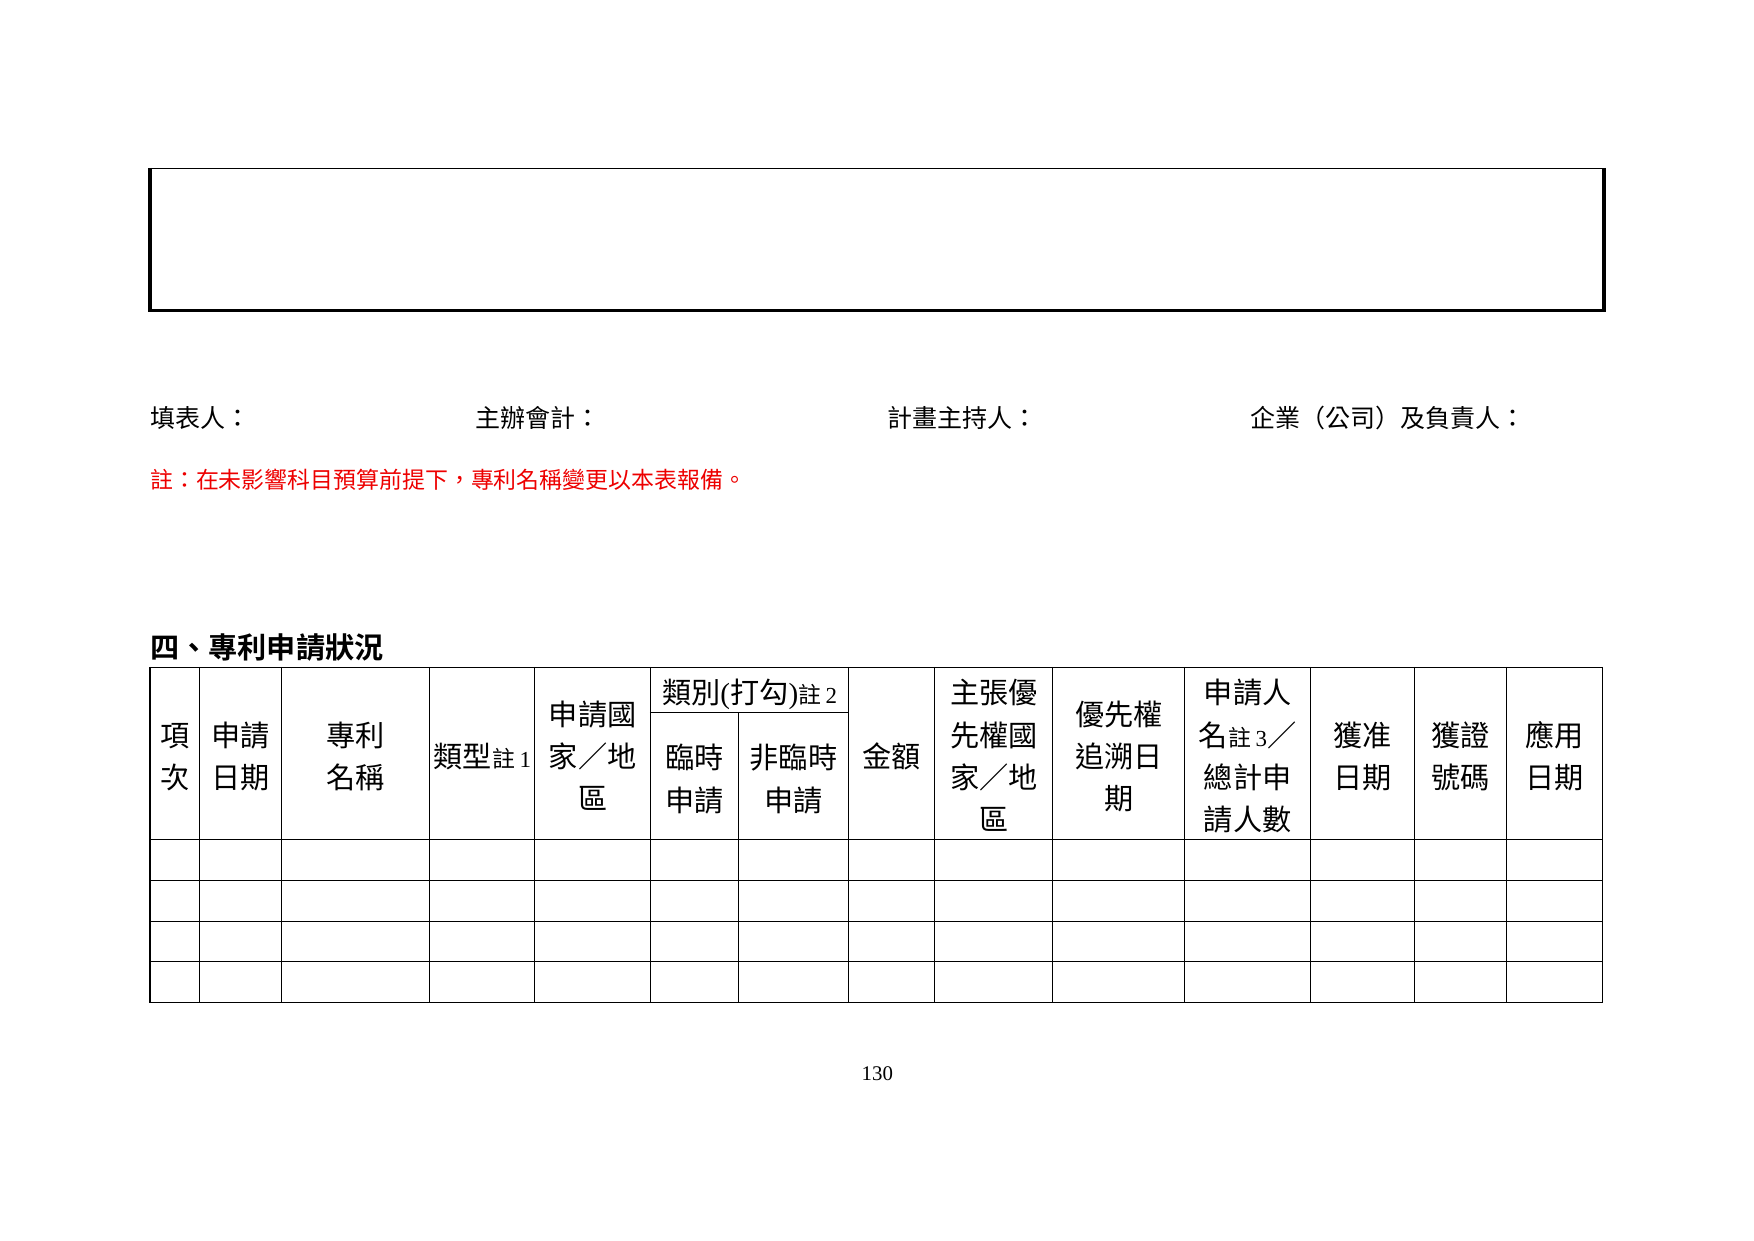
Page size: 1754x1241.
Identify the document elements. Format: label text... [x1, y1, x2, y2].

table_cell [1185, 881, 1310, 921]
table_cell [282, 840, 429, 880]
table_cell [1053, 840, 1184, 880]
table_cell [200, 840, 281, 880]
table_cell [1311, 922, 1414, 961]
table_cell 非臨時申請 [739, 713, 848, 839]
table_cell [1507, 840, 1602, 880]
table_cell [739, 840, 848, 880]
table_cell [430, 962, 534, 1002]
table_cell [1185, 922, 1310, 961]
table_cell [849, 962, 934, 1002]
table_cell [535, 840, 650, 880]
table_cell [935, 962, 1052, 1002]
table_cell [1311, 881, 1414, 921]
table_cell [1415, 881, 1506, 921]
table_header 應用 日期 [1507, 668, 1602, 839]
table_header 申請國家／地區 [535, 668, 650, 839]
table_header 申請 日期 [200, 668, 281, 839]
table_header 類別(打勾)註2 [651, 668, 848, 712]
table_cell [739, 962, 848, 1002]
table_header 金額 [849, 668, 934, 839]
table_cell [935, 922, 1052, 961]
table_cell [1311, 840, 1414, 880]
table_cell [151, 962, 199, 1002]
table_header 項次 [151, 668, 199, 839]
table_cell [282, 922, 429, 961]
table_cell [200, 962, 281, 1002]
table_header 專利 名稱 [282, 668, 429, 839]
table_cell [935, 881, 1052, 921]
table_header 類型註1 [430, 668, 534, 839]
table_cell [535, 881, 650, 921]
table_cell [430, 840, 534, 880]
table_header 申請人名註3／總計申請人數 [1185, 668, 1310, 839]
table_cell [1185, 840, 1310, 880]
text 填表人： 主辦會計： 計畫主持人： 企業（公司）及負責人： [150, 374, 1604, 437]
table_header 優先權追溯日期 [1053, 668, 1184, 839]
table_cell [151, 840, 199, 880]
table_cell [151, 922, 199, 961]
table_header 獲准 日期 [1311, 668, 1414, 839]
table_cell [430, 881, 534, 921]
table_cell [1311, 962, 1414, 1002]
table_cell [152, 169, 1602, 309]
table_cell [1053, 881, 1184, 921]
table_cell [935, 840, 1052, 880]
table_cell [1415, 962, 1506, 1002]
table_cell [430, 922, 534, 961]
table_cell [1415, 840, 1506, 880]
table_cell [282, 962, 429, 1002]
table_cell [282, 881, 429, 921]
table_header 獲證 號碼 [1415, 668, 1506, 839]
table_cell [849, 881, 934, 921]
table_cell [1185, 962, 1310, 1002]
table_cell [1415, 922, 1506, 961]
table_cell [535, 962, 650, 1002]
text 四、專利申請狀況 [150, 624, 1604, 667]
table_cell [849, 840, 934, 880]
table_cell [739, 881, 848, 921]
table_cell [535, 922, 650, 961]
table_cell [1507, 962, 1602, 1002]
table_cell [849, 922, 934, 961]
table_cell 臨時申請 [651, 713, 738, 839]
table_cell [200, 922, 281, 961]
table_cell [1507, 881, 1602, 921]
table_cell [651, 840, 738, 880]
table_cell [651, 962, 738, 1002]
table_cell [651, 922, 738, 961]
table_header 主張優先權國家／地區 [935, 668, 1052, 839]
text 註：在未影響科目預算前提下，專利名稱變更以本表報備。 [150, 437, 1604, 499]
table_cell [200, 881, 281, 921]
table_cell [1053, 962, 1184, 1002]
table_cell [651, 881, 738, 921]
table_cell [739, 922, 848, 961]
table_cell [151, 881, 199, 921]
table_cell [1053, 922, 1184, 961]
table_cell [1507, 922, 1602, 961]
